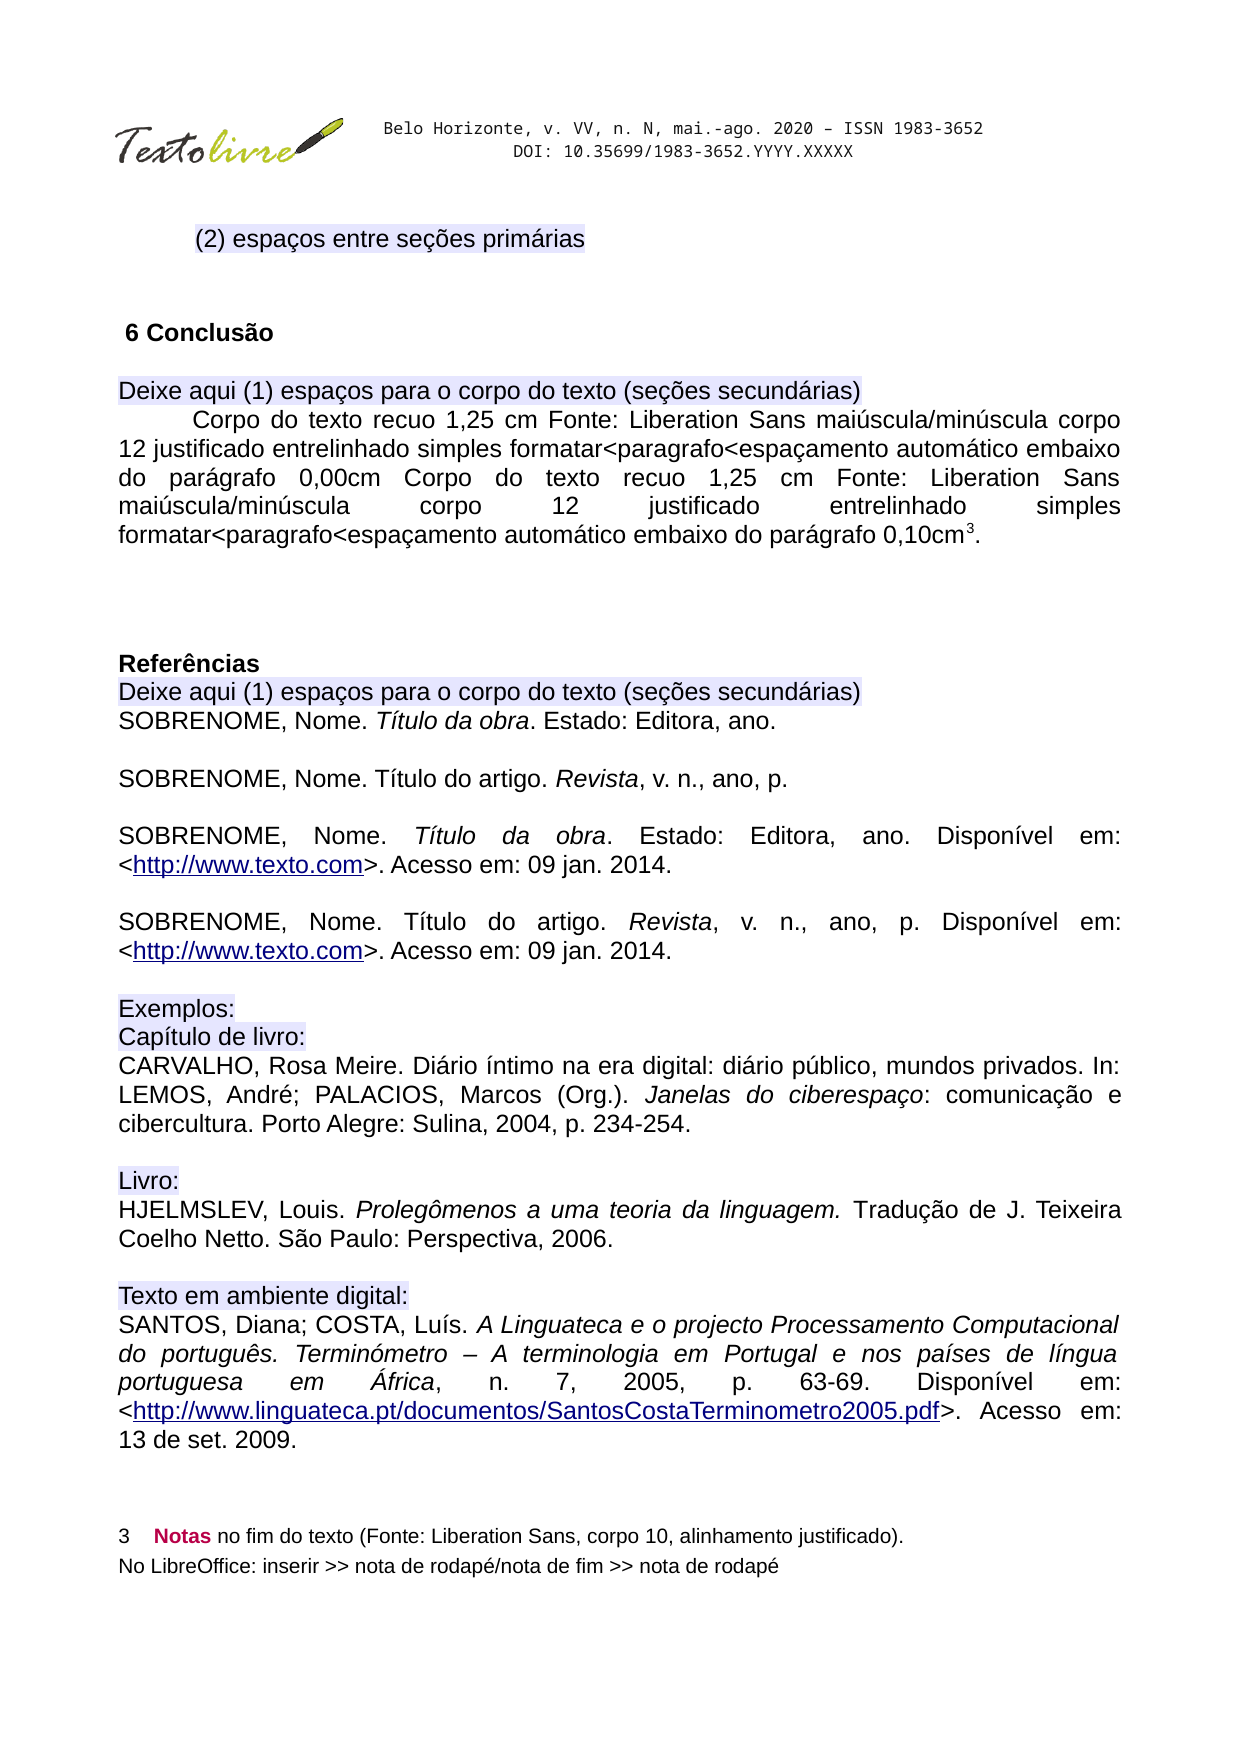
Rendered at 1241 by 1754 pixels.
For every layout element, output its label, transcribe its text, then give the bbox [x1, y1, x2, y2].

text CARVALHO, Rosa Meire. Diário íntimo na era digital: diário público, mundos privados. In: LEMOS, André; PALACIOS, Marcos (Org.). Janelas do ciberespaço: comunicação e cibercultura. Porto Alegre: Sulina, 2004, p. 234-254. [118, 1051, 1122, 1137]
text Capítulo de livro: [118, 1022, 1122, 1051]
text (2) espaços entre seções primárias [118, 224, 1122, 253]
text Texto em ambiente digital: [118, 1281, 1122, 1310]
text HJELMSLEV, Louis. Prolegômenos a uma teoria da linguagem. Tradução de J. Teixeira Coelho Netto. São Paulo: Perspectiva, 2006. [118, 1195, 1122, 1252]
text SOBRENOME, Nome. Título da obra. Estado: Editora, ano. Disponível em: <http://www.texto.com>. Acesso em: 09 jan. 2014. [118, 821, 1122, 878]
text No LibreOffice: inserir >> nota de rodapé/nota de fim >> nota de rodapé [118, 1554, 1122, 1578]
text Exemplos: [118, 993, 1122, 1022]
picture [115, 118, 344, 163]
subtitle Referências [118, 648, 1122, 677]
text SOBRENOME, Nome. Título do artigo. Revista, v. n., ano, p. Disponível em: <http://www.texto.com>. Acesso em: 09 jan. 2014. [118, 907, 1122, 965]
list Deixe aqui (1) espaços para o corpo do texto (seções secundárias) [118, 677, 1122, 706]
list Deixe aqui (1) espaços para o corpo do texto (seções secundárias) [118, 376, 1122, 405]
text SANTOS, Diana; COSTA, Luís. A Linguateca e o projecto Processamento Computacional do português. Terminómetro – A terminologia em Portugal e nos países de língua portuguesa em África, n. 7, 2005, p. 63-69. Disponível em: <http://www.linguateca.pt/documentos/SantosCostaTerminometro2005.pdf>. Acesso em: 13 de set. 2009. [118, 1310, 1122, 1453]
text Livro: [118, 1166, 1122, 1195]
text SOBRENOME, Nome. Título do artigo. Revista, v. n., ano, p. [118, 763, 1122, 792]
subtitle Conclusão [118, 318, 1122, 347]
text SOBRENOME, Nome. Título da obra. Estado: Editora, ano. [118, 706, 1122, 735]
text Corpo do texto recuo 1,25 cm Fonte: Liberation Sans maiúscula/minúscula corpo 12 justificado entrelinhado simples formatar<paragrafo<espaçamento automático embaixo do parágrafo 0,00cm Corpo do texto recuo 1,25 cm Fonte: Liberation Sans maiúscula/minúscula corpo 12 justificado entrelinhado simples formatar<paragrafo<espaçamento automático embaixo do parágrafo 0,10cm. [118, 405, 1122, 549]
text Notas no fim do texto (Fonte: Liberation Sans, corpo 10, alinhamento justificado). [118, 1524, 1122, 1548]
